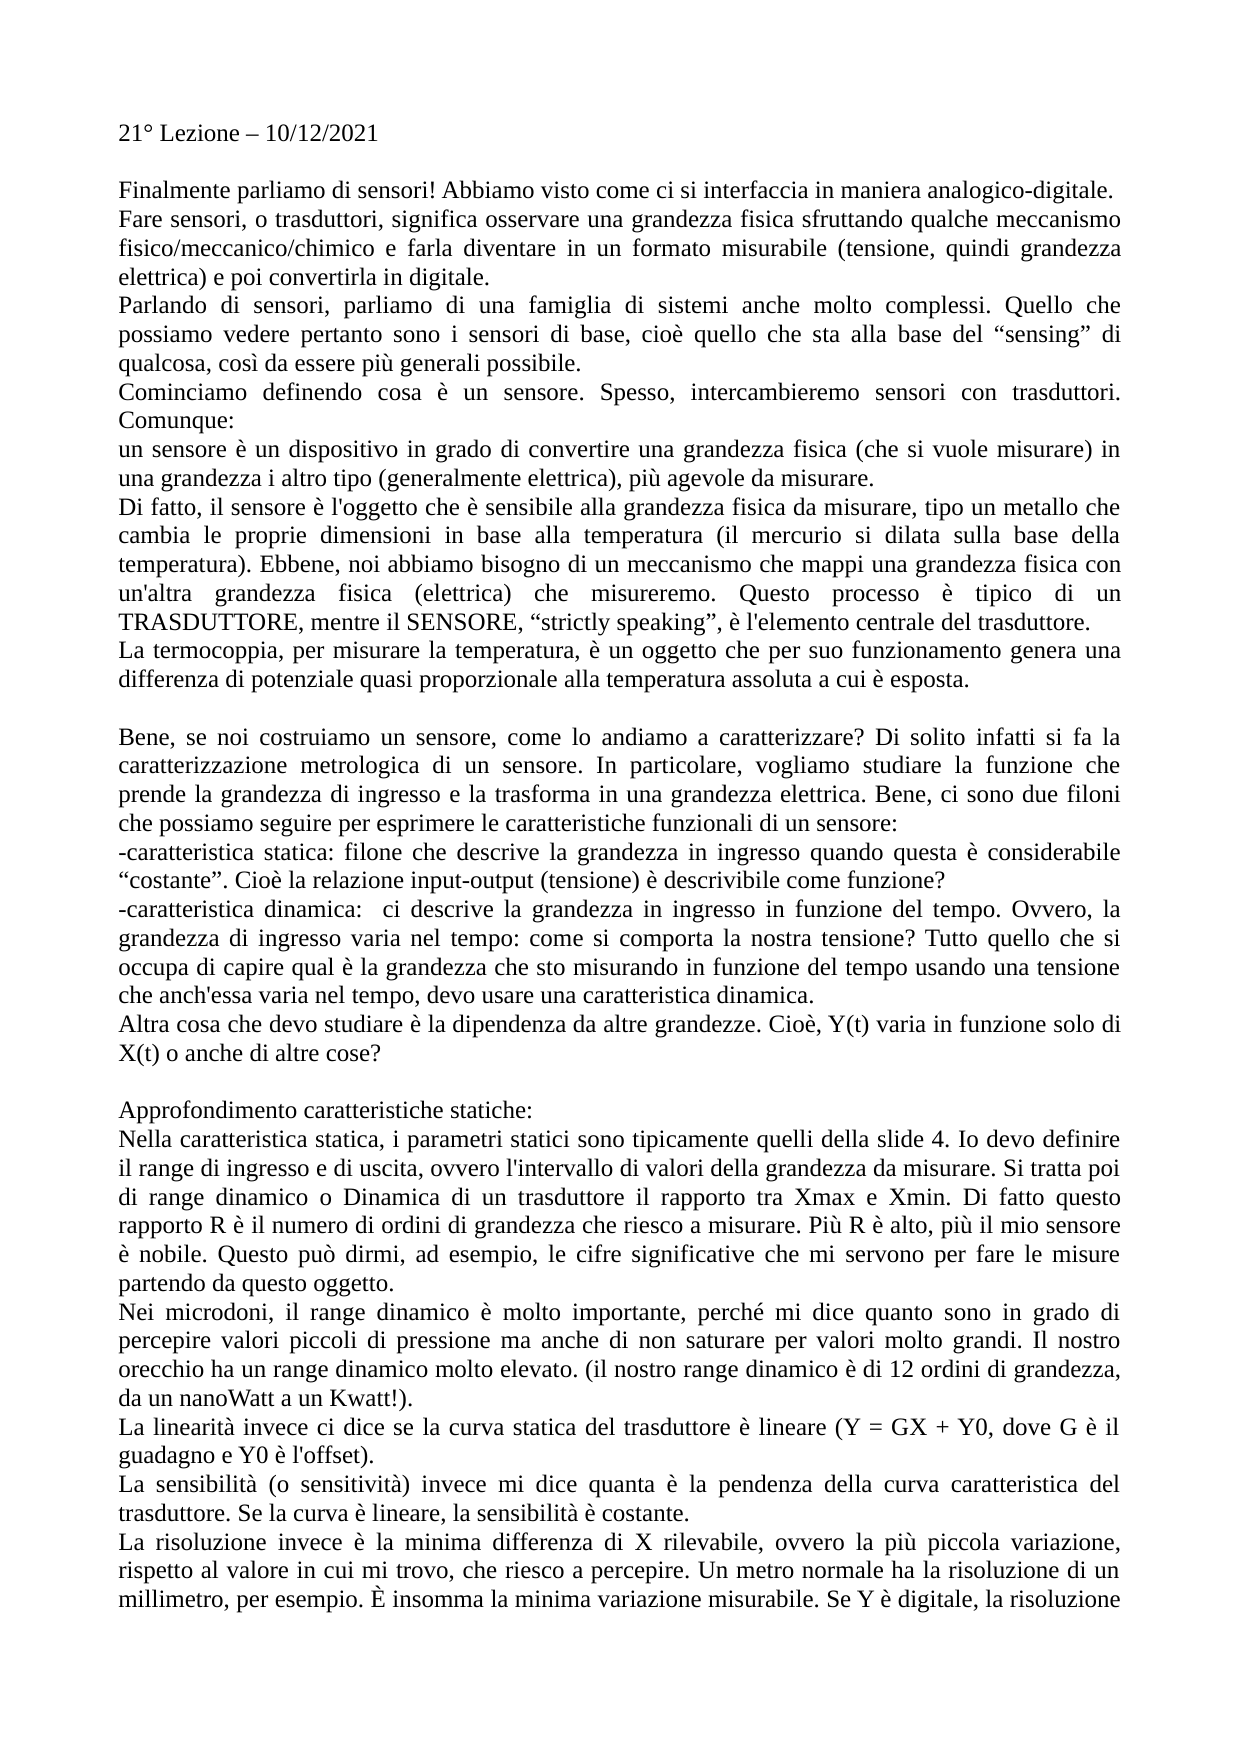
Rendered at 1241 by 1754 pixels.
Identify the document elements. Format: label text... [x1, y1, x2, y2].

text Fare sensori, o trasduttori, significa osservare una grandezza fisica sfruttando qualche meccanismo fisico/meccanico/chimico e farla diventare in un formato misurabile (tensione, quindi grandezza elettrica) e poi convertirla in digitale. [118, 204, 1122, 291]
text Di fatto, il sensore è l'oggetto che è sensibile alla grandezza fisica da misurare, tipo un metallo che cambia le proprie dimensioni in base alla temperatura (il mercurio si dilata sulla base della temperatura). Ebbene, noi abbiamo bisogno di un meccanismo che mappi una grandezza fisica con un'altra grandezza fisica (elettrica) che misureremo. Questo processo è tipico di un TRASDUTTORE, mentre il SENSORE, “strictly speaking”, è l'elemento centrale del trasduttore. [118, 492, 1122, 636]
text Altra cosa che devo studiare è la dipendenza da altre grandezze. Cioè, Y(t) varia in funzione solo di X(t) o anche di altre cose? [118, 1009, 1122, 1067]
text -caratteristica statica: filone che descrive la grandezza in ingresso quando questa è considerabile “costante”. Cioè la relazione input-output (tensione) è descrivibile come funzione? [118, 837, 1122, 894]
text La linearità invece ci dice se la curva statica del trasduttore è lineare (Y = GX + Y0, dove G è il guadagno e Y0 è l'offset). [118, 1412, 1122, 1469]
text Parlando di sensori, parliamo di una famiglia di sistemi anche molto complessi. Quello che possiamo vedere pertanto sono i sensori di base, cioè quello che sta alla base del “sensing” di qualcosa, così da essere più generali possibile. [118, 291, 1122, 377]
text Cominciamo definendo cosa è un sensore. Spesso, intercambieremo sensori con trasduttori. Comunque: [118, 377, 1122, 434]
text 21° Lezione – 10/12/2021 [118, 118, 1122, 147]
text Bene, se noi costruiamo un sensore, come lo andiamo a caratterizzare? Di solito infatti si fa la caratterizzazione metrologica di un sensore. In particolare, vogliamo studiare la funzione che prende la grandezza di ingresso e la trasforma in una grandezza elettrica. Bene, ci sono due filoni che possiamo seguire per esprimere le caratteristiche funzionali di un sensore: [118, 722, 1122, 837]
text La risoluzione invece è la minima differenza di X rilevabile, ovvero la più piccola variazione, rispetto al valore in cui mi trovo, che riesco a percepire. Un metro normale ha la risoluzione di un millimetro, per esempio. È insomma la minima variazione misurabile. Se Y è digitale, la risoluzione [118, 1527, 1122, 1613]
text Finalmente parliamo di sensori! Abbiamo visto come ci si interfaccia in maniera analogico-digitale. [118, 176, 1122, 204]
text Nella caratteristica statica, i parametri statici sono tipicamente quelli della slide 4. Io devo definire il range di ingresso e di uscita, ovvero l'intervallo di valori della grandezza da misurare. Si tratta poi di range dinamico o Dinamica di un trasduttore il rapporto tra Xmax e Xmin. Di fatto questo rapporto R è il numero di ordini di grandezza che riesco a misurare. Più R è alto, più il mio sensore è nobile. Questo può dirmi, ad esempio, le cifre significative che mi servono per fare le misure partendo da questo oggetto. [118, 1124, 1122, 1297]
text -caratteristica dinamica: ci descrive la grandezza in ingresso in funzione del tempo. Ovvero, la grandezza di ingresso varia nel tempo: come si comporta la nostra tensione? Tutto quello che si occupa di capire qual è la grandezza che sto misurando in funzione del tempo usando una tensione che anch'essa varia nel tempo, devo usare una caratteristica dinamica. [118, 894, 1122, 1009]
text Approfondimento caratteristiche statiche: [118, 1096, 1122, 1124]
text La termocoppia, per misurare la temperatura, è un oggetto che per suo funzionamento genera una differenza di potenziale quasi proporzionale alla temperatura assoluta a cui è esposta. [118, 636, 1122, 693]
text un sensore è un dispositivo in grado di convertire una grandezza fisica (che si vuole misurare) in una grandezza i altro tipo (generalmente elettrica), più agevole da misurare. [118, 434, 1122, 492]
text Nei microdoni, il range dinamico è molto importante, perché mi dice quanto sono in grado di percepire valori piccoli di pressione ma anche di non saturare per valori molto grandi. Il nostro orecchio ha un range dinamico molto elevato. (il nostro range dinamico è di 12 ordini di grandezza, da un nanoWatt a un Kwatt!). [118, 1297, 1122, 1412]
text La sensibilità (o sensitività) invece mi dice quanta è la pendenza della curva caratteristica del trasduttore. Se la curva è lineare, la sensibilità è costante. [118, 1469, 1122, 1527]
